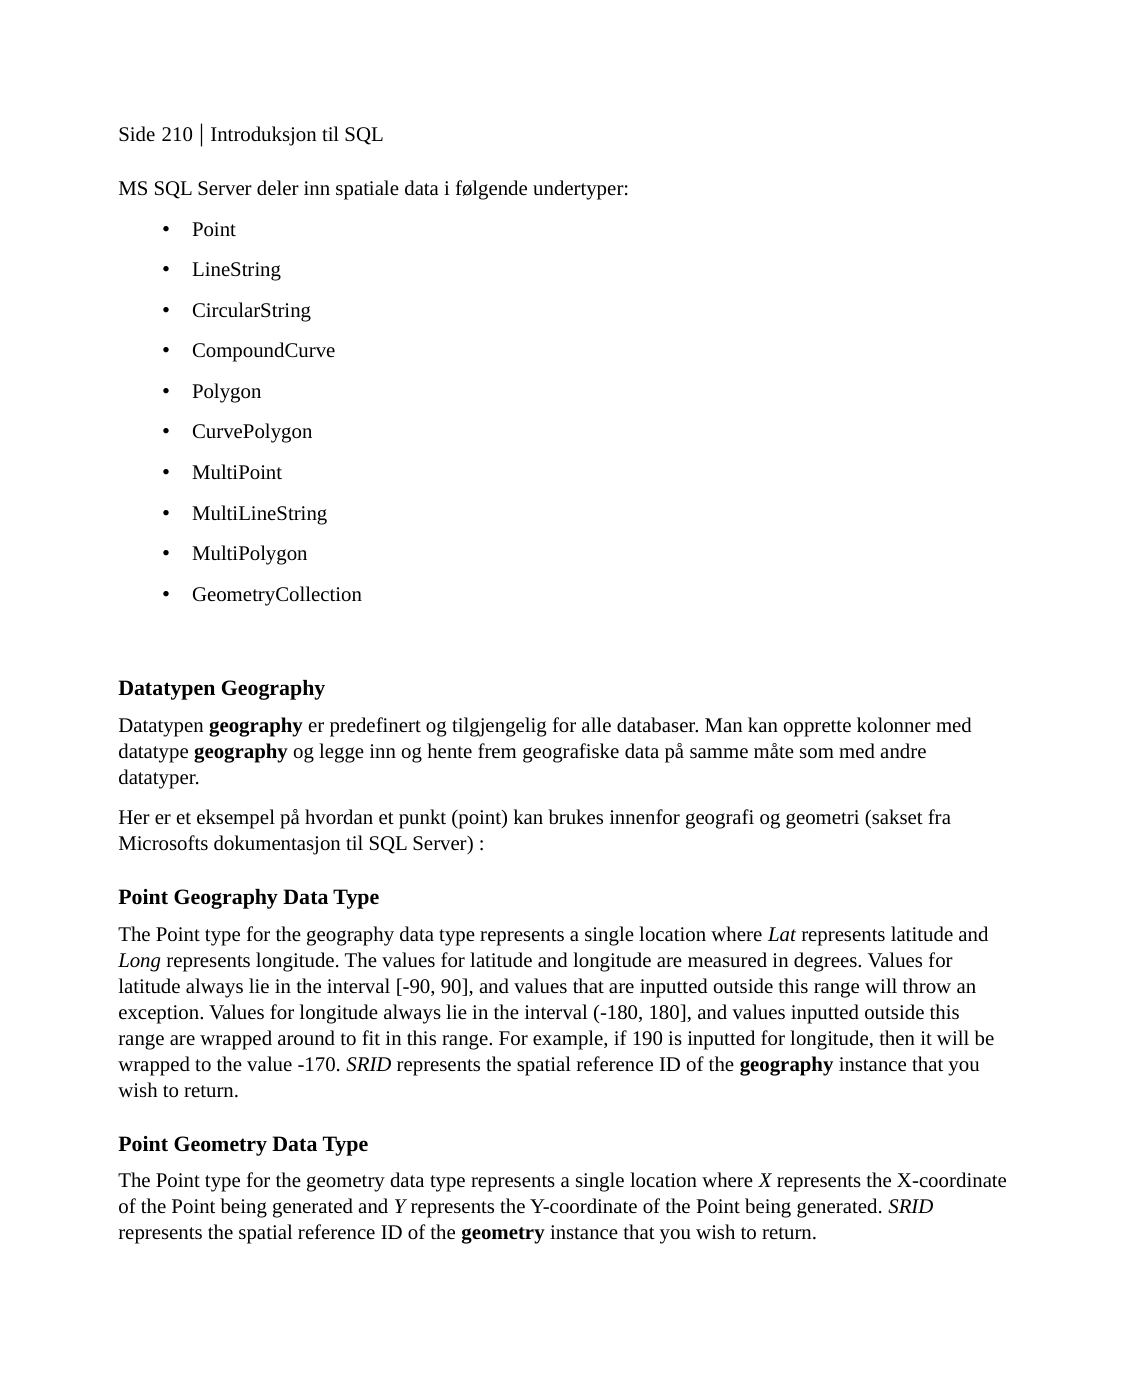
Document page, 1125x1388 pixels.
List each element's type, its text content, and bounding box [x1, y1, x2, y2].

text The Point type for the geometry data type represents a single location where X represents the X-coordinate of the Point being generated and Y represents the Y-coordinate of the Point being generated. SRID represents the spatial reference ID of the geometry instance that you wish to return. [118, 1168, 1007, 1244]
list GeometryCollection [162, 582, 1007, 606]
list CompoundCurve [162, 338, 1007, 362]
list MultiPoint [162, 460, 1007, 484]
list Point [162, 217, 1007, 241]
list CircularString [162, 298, 1007, 322]
list CurvePolygon [162, 419, 1007, 443]
list MultiPolygon [162, 541, 1007, 565]
list LineString [162, 257, 1007, 281]
list MultiLineString [162, 501, 1007, 524]
text The Point type for the geography data type represents a single location where Lat represents latitude and Long represents longitude. The values for latitude and longitude are measured in degrees. Values for latitude always lie in the interval [-90, 90], and values that are inputted outside this range will throw an exception. Values for longitude always lie in the interval (-180, 180], and values inputted outside this range are wrapped around to fit in this range. For example, if 190 is inputted for longitude, then it will be wrapped to the value -170. SRID represents the spatial reference ID of the geography instance that you wish to return. [118, 922, 1007, 1102]
text MS SQL Server deler inn spatiale data i følgende undertyper: [118, 176, 1007, 200]
subtitle Point Geography Data Type [118, 884, 1007, 909]
text Her er et eksempel på hvordan et punkt (point) kan brukes innenfor geografi og geometri (sakset fra Microsofts dokumentasjon til SQL Server) : [118, 805, 1007, 855]
text Datatypen geography er predefinert og tilgjengelig for alle databaser. Man kan opprette kolonner med datatype geography og legge inn og hente frem geografiske data på samme måte som med andre datatyper. [118, 713, 1007, 789]
subtitle Point Geometry Data Type [118, 1131, 1007, 1156]
list Polygon [162, 379, 1007, 403]
subtitle Datatypen Geography [118, 675, 1007, 700]
